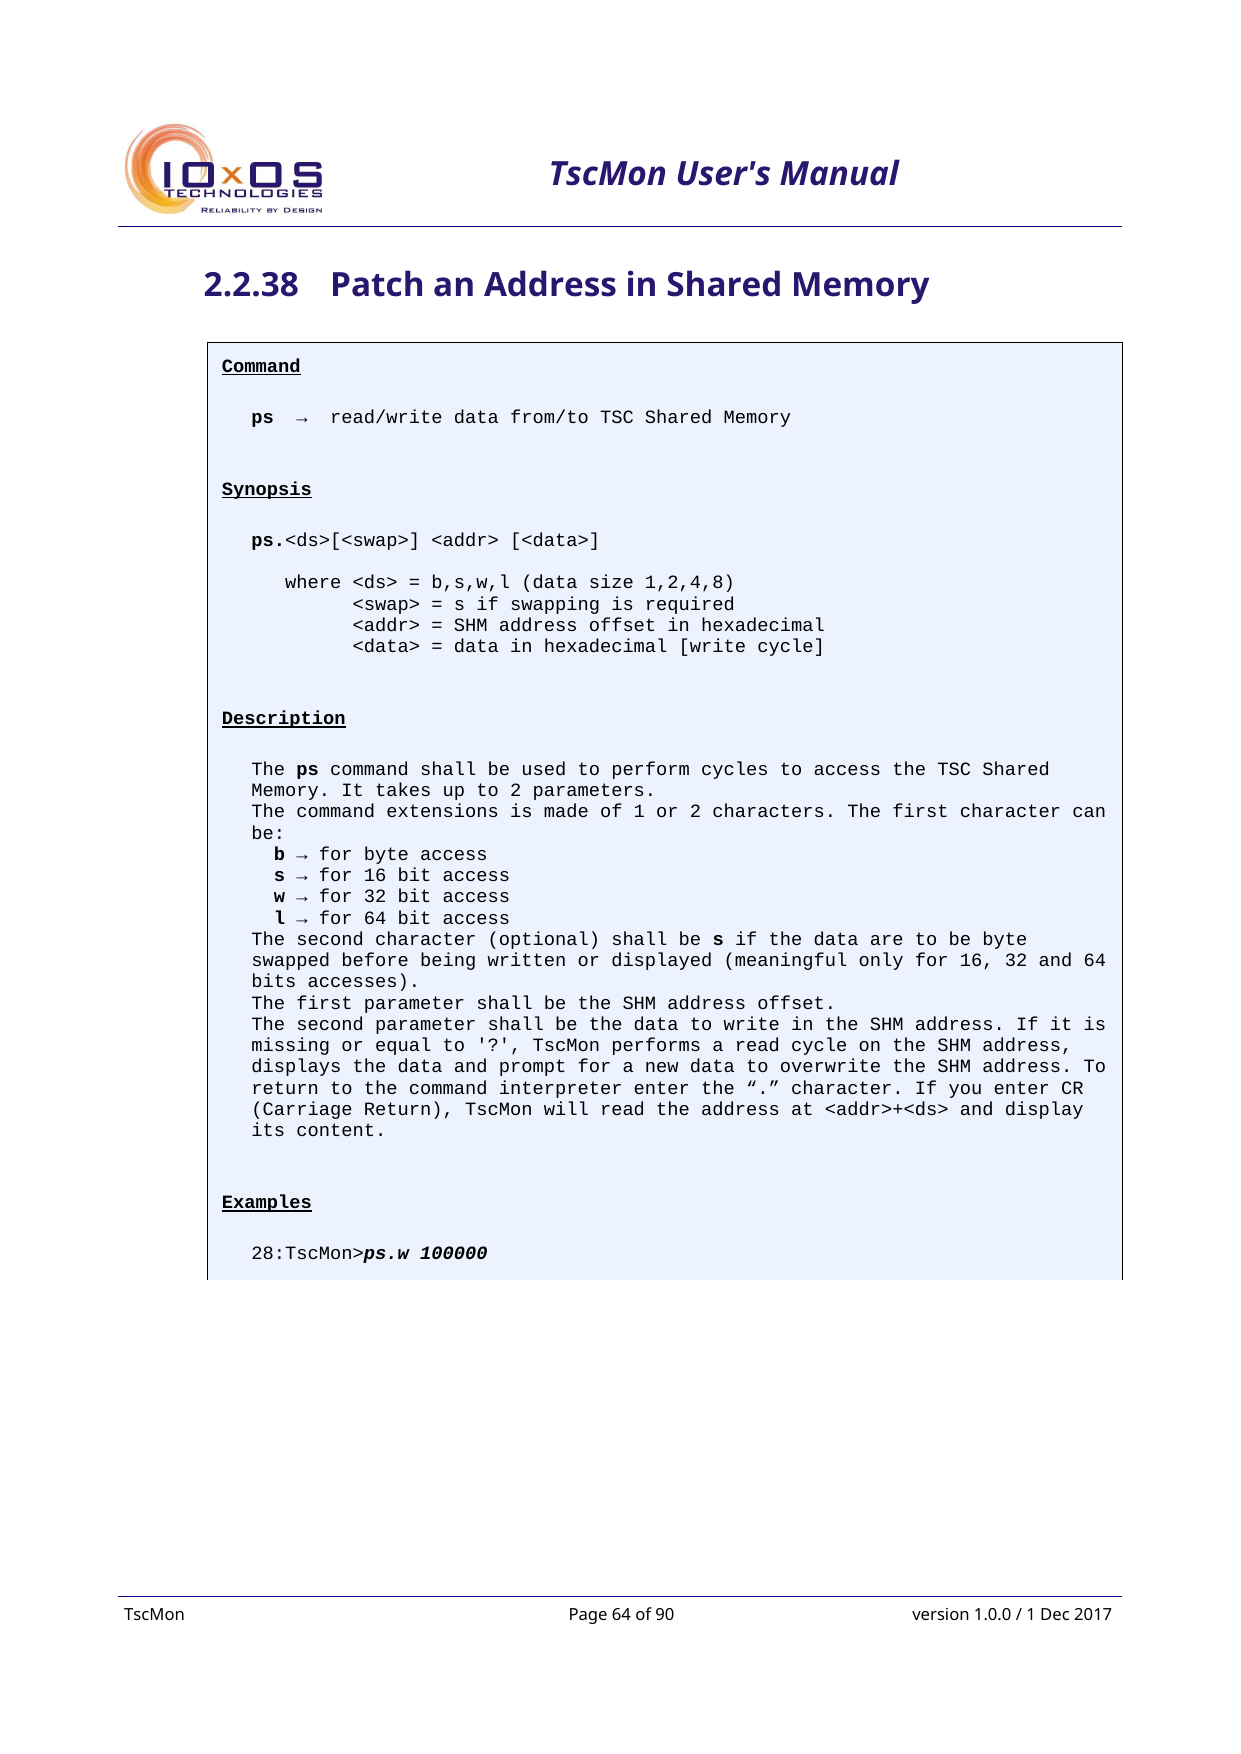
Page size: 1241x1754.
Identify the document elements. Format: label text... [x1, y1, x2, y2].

text The second parameter shall be the data to write in the SHM address. If it is missing or equal to '?', TscMon performs a read cycle on the SHM address, displays the data and prompt for a new data to overwrite the SHM address. To return to the command interpreter enter the “.” character. If you enter CR (Carriage Return), TscMon will read the address at <addr>+<ds> and display its content. [208, 1015, 1122, 1142]
text s → for 16 bit access [208, 866, 1122, 887]
subtitle Description [208, 694, 1122, 745]
text w → for 32 bit access [208, 887, 1122, 908]
text b → for byte access [208, 845, 1122, 866]
text <data> = data in hexadecimal [write cycle] [208, 637, 1122, 658]
text <addr> = SHM address offset in hexadecimal [208, 616, 1122, 637]
text The ps command shall be used to perform cycles to access the TSC Shared Memory. It takes up to 2 parameters. [208, 745, 1122, 802]
text ps.<ds>[<swap>] <addr> [<data>] [208, 516, 1122, 552]
text The first parameter shall be the SHM address offset. [208, 993, 1122, 1015]
subtitle Examples [208, 1178, 1122, 1229]
text 28:TscMon>ps.w 100000 [208, 1229, 1122, 1280]
text where <ds> = b,s,w,l (data size 1,2,4,8) [208, 573, 1122, 594]
subtitle Synopsis [208, 465, 1122, 516]
picture [123, 123, 323, 217]
text ps → read/write data from/to TSC Shared Memory [208, 393, 1122, 429]
text The command extensions is made of 1 or 2 characters. The first character can be: [208, 802, 1122, 845]
text <swap> = s if swapping is required [208, 594, 1122, 616]
text The second character (optional) shall be s if the data are to be byte swapped before being written or displayed (meaningful only for 16, 32 and 64 bits accesses). [208, 930, 1122, 993]
text Command [208, 343, 1122, 393]
text l → for 64 bit access [208, 908, 1122, 930]
subtitle Patch an Address in Shared Memory [195, 261, 1122, 306]
